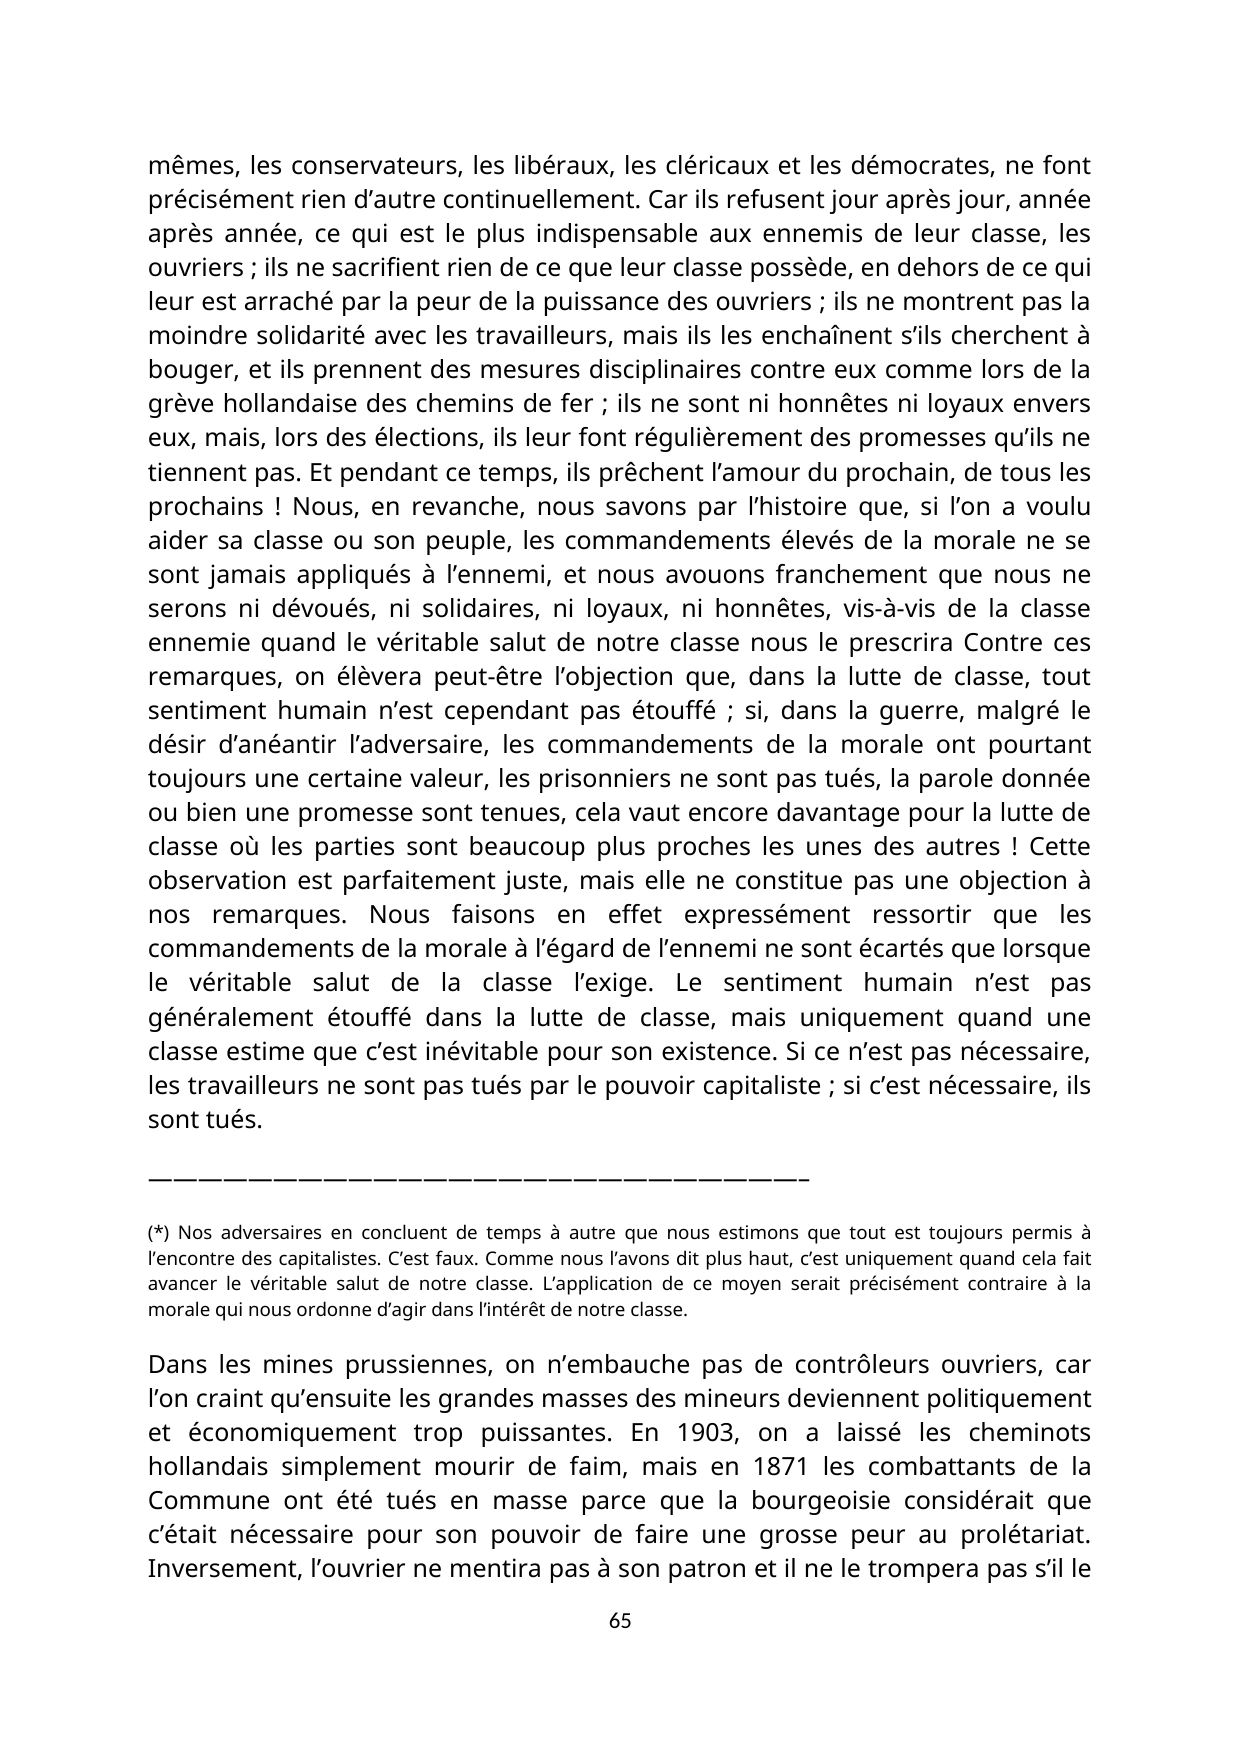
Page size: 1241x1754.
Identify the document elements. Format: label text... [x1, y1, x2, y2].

text (*) Nos adversaires en concluent de temps à autre que nous estimons que tout est toujours permis à l’encontre des capitalistes. C’est faux. Comme nous l’avons dit plus haut, c’est uniquement quand cela fait avancer le véritable salut de notre classe. L’application de ce moyen serait précisément contraire à la morale qui nous ordonne d’agir dans l’intérêt de notre classe. [148, 1219, 1093, 1322]
text Dans les mines prussiennes, on n’embauche pas de contrôleurs ouvriers, car l’on craint qu’ensuite les grandes masses des mineurs deviennent politiquement et économiquement trop puissantes. En 1903, on a laissé les cheminots hollandais simplement mourir de faim, mais en 1871 les combattants de la Commune ont été tués en masse parce que la bourgeoisie considérait que c’était nécessaire pour son pouvoir de faire une grosse peur au prolétariat. Inversement, l’ouvrier ne mentira pas à son patron et il ne le trompera pas s’il le [148, 1347, 1093, 1585]
text ——————————————————————————– [148, 1160, 1093, 1194]
text mêmes, les conservateurs, les libéraux, les cléricaux et les démocrates, ne font précisément rien d’autre continuellement. Car ils refusent jour après jour, année après année, ce qui est le plus indispensable aux ennemis de leur classe, les ouvriers ; ils ne sacrifient rien de ce que leur classe possède, en dehors de ce qui leur est arraché par la peur de la puissance des ouvriers ; ils ne montrent pas la moindre solidarité avec les travailleurs, mais ils les enchaînent s’ils cherchent à bouger, et ils prennent des mesures disciplinaires contre eux comme lors de la grève hollandaise des chemins de fer ; ils ne sont ni honnêtes ni loyaux envers eux, mais, lors des élections, ils leur font régulièrement des promesses qu’ils ne tiennent pas. Et pendant ce temps, ils prêchent l’amour du prochain, de tous les prochains ! Nous, en revanche, nous savons par l’histoire que, si l’on a voulu aider sa classe ou son peuple, les commandements élevés de la morale ne se sont jamais appliqués à l’ennemi, et nous avouons franchement que nous ne serons ni dévoués, ni solidaires, ni loyaux, ni honnêtes, vis-à-vis de la classe ennemie quand le véritable salut de notre classe nous le prescrira Contre ces remarques, on élèvera peut-être l’objection que, dans la lutte de classe, tout sentiment humain n’est cependant pas étouffé ; si, dans la guerre, malgré le désir d’anéantir l’adversaire, les commandements de la morale ont pourtant toujours une certaine valeur, les prisonniers ne sont pas tués, la parole donnée ou bien une promesse sont tenues, cela vaut encore davantage pour la lutte de classe où les parties sont beaucoup plus proches les unes des autres ! Cette observation est parfaitement juste, mais elle ne constitue pas une objection à nos remarques. Nous faisons en effet expressément ressortir que les commandements de la morale à l’égard de l’ennemi ne sont écartés que lorsque le véritable salut de la classe l’exige. Le sentiment humain n’est pas généralement étouffé dans la lutte de classe, mais uniquement quand une classe estime que c’est inévitable pour son existence. Si ce n’est pas nécessaire, les travailleurs ne sont pas tués par le pouvoir capitaliste ; si c’est nécessaire, ils sont tués. [148, 148, 1093, 1135]
